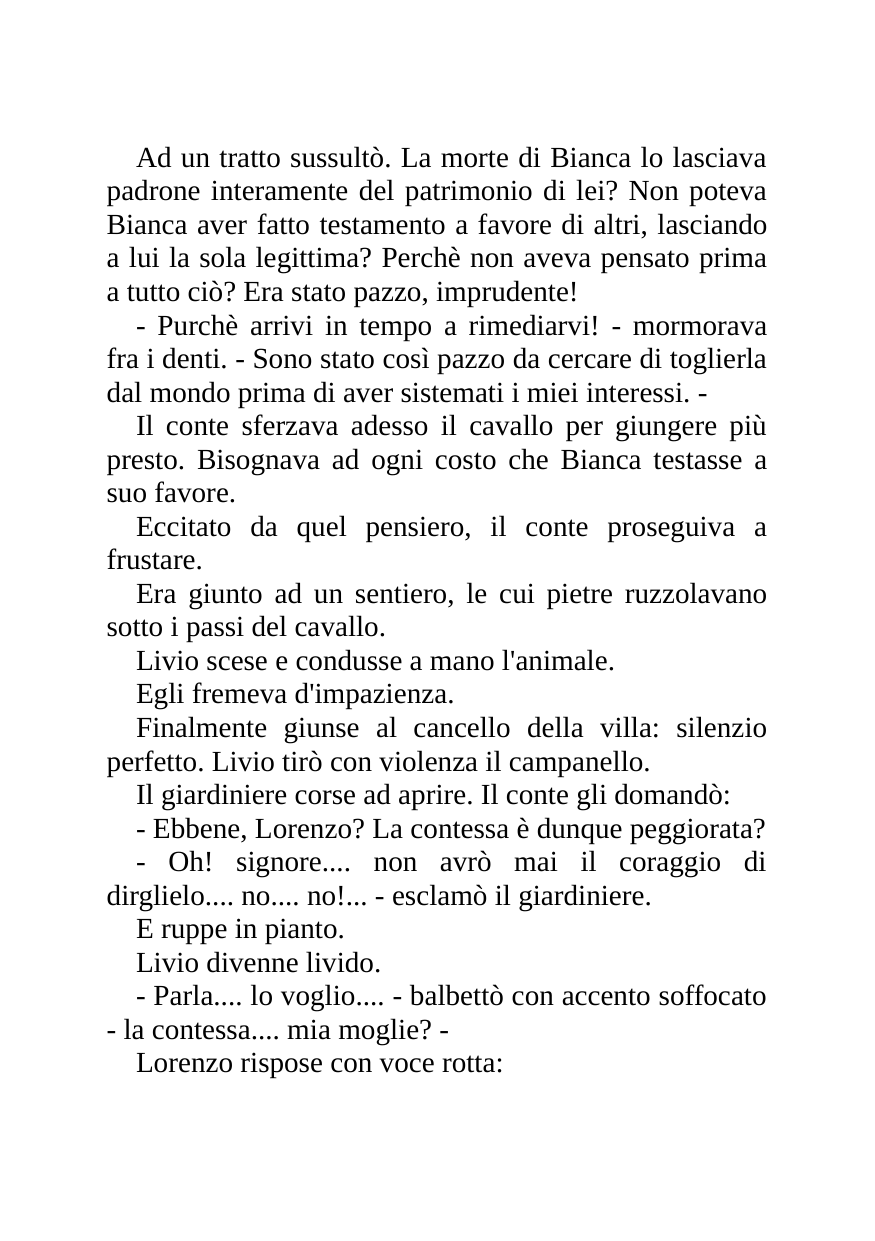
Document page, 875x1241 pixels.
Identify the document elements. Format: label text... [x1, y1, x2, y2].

text Egli fremeva d'impazienza. [106, 677, 768, 710]
text Eccitato da quel pensiero, il conte proseguiva a frustare. [106, 509, 768, 576]
text Livio scese e condusse a mano l'animale. [106, 643, 768, 677]
text Lorenzo rispose con voce rotta: [106, 1046, 768, 1079]
text - Ebbene, Lorenzo? La contessa è dunque peggiorata? [106, 811, 768, 844]
text - Parla.... lo voglio.... - balbettò con accento soffocato - la contessa.... mia moglie? - [106, 978, 768, 1046]
text Ad un tratto sussultò. La morte di Bianca lo lasciava padrone interamente del patrimonio di lei? Non poteva Bianca aver fatto testamento a favore di altri, lasciando a lui la sola legittima? Perchè non aveva pensato prima a tutto ciò? Era stato pazzo, imprudente! [106, 140, 768, 308]
text Era giunto ad un sentiero, le cui pietre ruzzolavano sotto i passi del cavallo. [106, 576, 768, 643]
text Livio divenne livido. [106, 945, 768, 978]
text Il giardiniere corse ad aprire. Il conte gli domandò: [106, 777, 768, 811]
text E ruppe in pianto. [106, 911, 768, 945]
text Il conte sferzava adesso il cavallo per giungere più presto. Bisognava ad ogni costo che Bianca testasse a suo favore. [106, 408, 768, 509]
text - Purchè arrivi in tempo a rimediarvi! - mormorava fra i denti. - Sono stato così pazzo da cercare di toglierla dal mondo prima di aver sistemati i miei interessi. - [106, 308, 768, 408]
text Finalmente giunse al cancello della villa: silenzio perfetto. Livio tirò con violenza il campanello. [106, 710, 768, 777]
text - Oh! signore.... non avrò mai il coraggio di dirglielo.... no.... no!... - esclamò il giardiniere. [106, 844, 768, 911]
